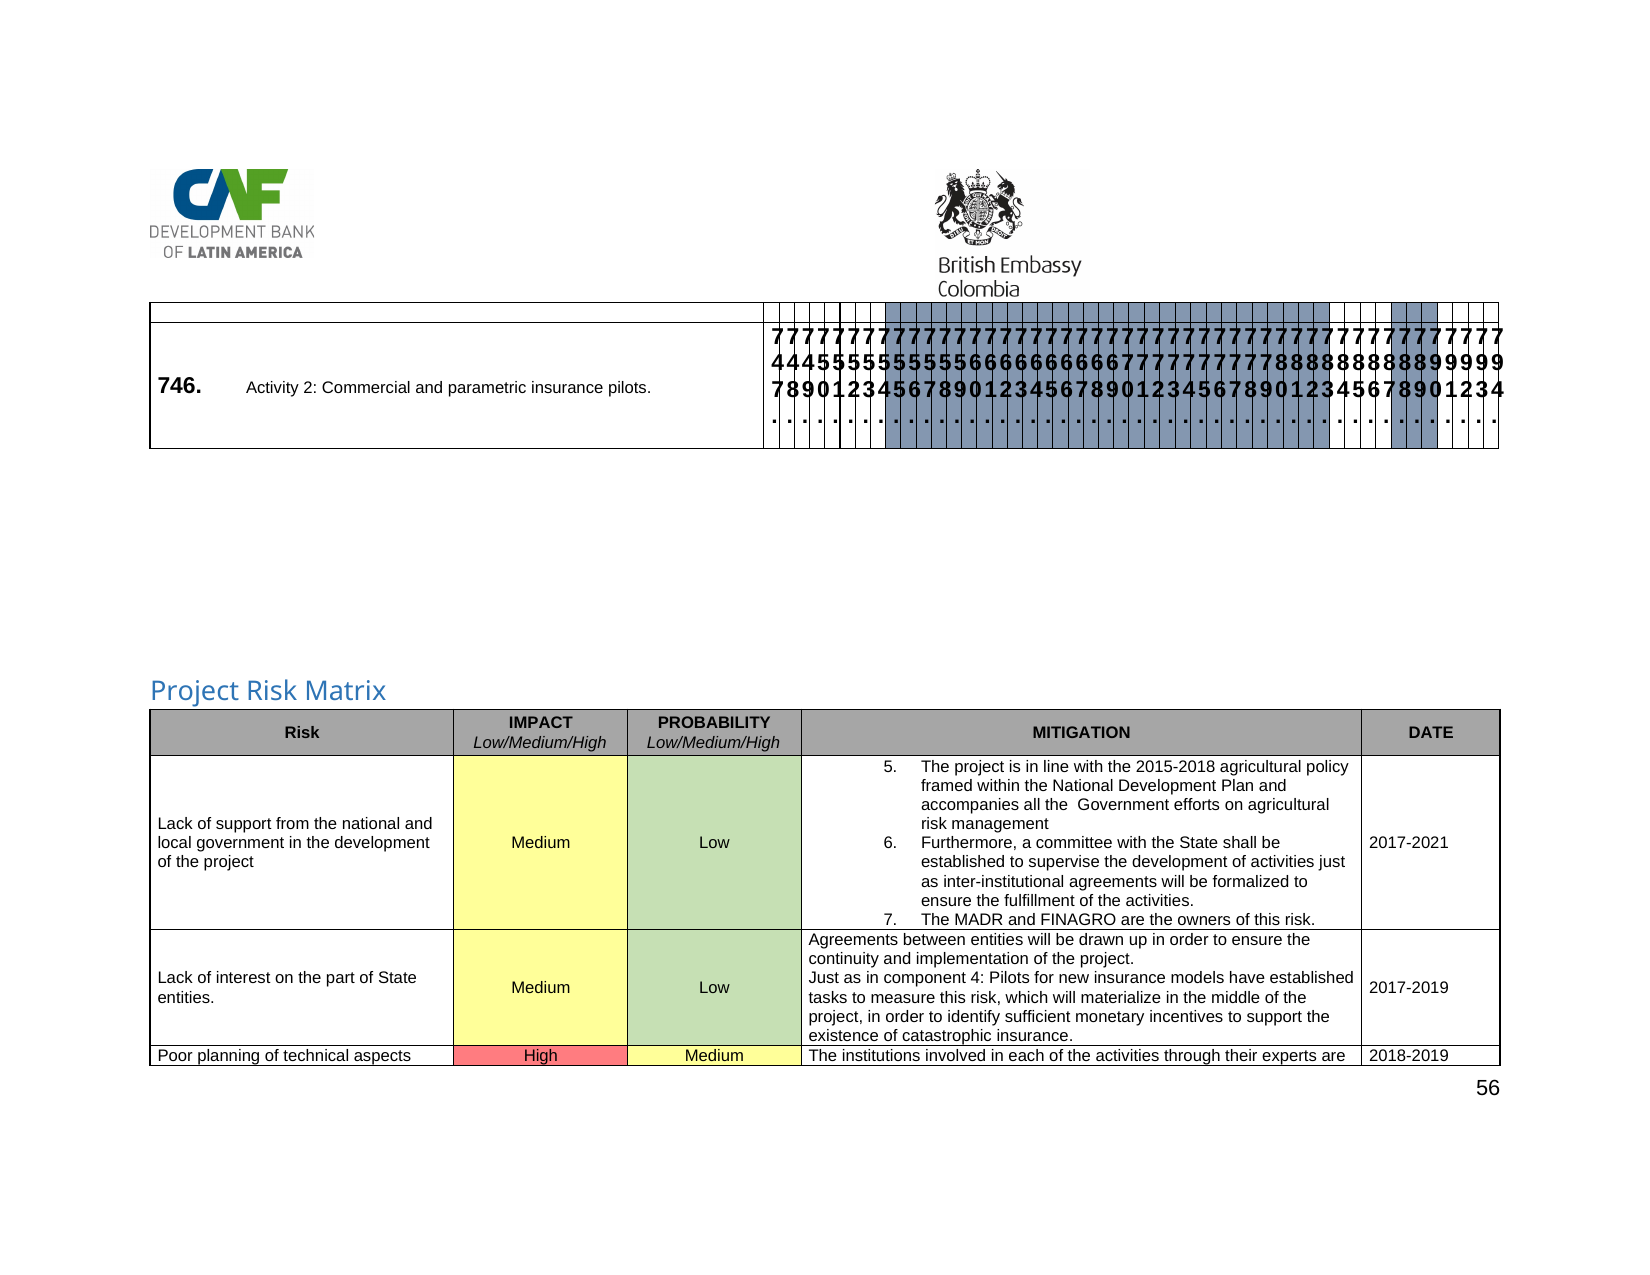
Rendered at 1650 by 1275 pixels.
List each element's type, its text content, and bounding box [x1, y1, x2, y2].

table_cell [1053, 303, 1068, 322]
table_cell [1361, 303, 1375, 322]
table_cell [856, 303, 870, 322]
table_cell Low [628, 930, 801, 1045]
table_cell [1160, 323, 1175, 448]
table_cell [917, 323, 931, 448]
table_cell [1099, 303, 1113, 322]
table_cell [1207, 303, 1221, 322]
table_cell [1129, 303, 1144, 322]
table_cell [1084, 303, 1098, 322]
table_cell [1484, 323, 1498, 448]
table_cell [764, 323, 779, 448]
table_cell [1438, 303, 1452, 322]
table_cell [1314, 323, 1329, 448]
table_cell [1279, 383, 1283, 395]
table_cell [780, 323, 794, 448]
table_cell [1469, 303, 1483, 322]
table_cell [1284, 323, 1298, 448]
table_cell [1268, 323, 1283, 448]
table_cell [1392, 323, 1406, 448]
table_cell [1191, 303, 1206, 322]
table_cell [151, 303, 763, 322]
table_cell [795, 303, 809, 322]
table_cell [993, 303, 1007, 322]
table_cell [1284, 303, 1298, 322]
table_cell [1084, 323, 1098, 448]
table_cell The institutions involved in each of the activities through their experts are [802, 1046, 1361, 1065]
table_cell [1376, 303, 1391, 322]
table_cell [1222, 323, 1236, 448]
table_cell 2017-2021 [1362, 756, 1499, 929]
table_cell [1038, 323, 1052, 448]
table_cell [1237, 323, 1252, 448]
table_cell [1484, 303, 1498, 322]
table_cell [1314, 303, 1329, 322]
table_cell [932, 323, 946, 448]
table_header DATE [1362, 710, 1499, 755]
table_cell Medium [454, 930, 627, 1045]
table_cell [841, 323, 855, 448]
table_cell [1422, 323, 1437, 448]
table_cell [1222, 303, 1236, 322]
table_cell [1145, 303, 1159, 322]
table_cell [1160, 303, 1175, 322]
table_cell [932, 303, 946, 322]
table_cell [886, 303, 900, 322]
table_cell [1053, 323, 1068, 448]
table_cell [977, 303, 992, 322]
table_cell [764, 303, 779, 322]
table_cell [841, 303, 855, 322]
table_cell [1069, 323, 1083, 448]
table_cell [1038, 303, 1052, 322]
table_cell [947, 303, 961, 322]
table_cell Lack of interest on the part of State entities. [151, 930, 453, 1045]
table_cell [901, 323, 916, 448]
table_cell [1191, 323, 1206, 448]
table_cell Agreements between entities will be drawn up in order to ensure the continuity and implementation of the project. Just as in component 4: Pilots for new insurance models have established tasks to measure this risk, which will materialize in the middle of the project, in order to identify sufficient monetary incentives to support the existence of catastrophic insurance. [802, 930, 1361, 1045]
table_cell [1114, 303, 1128, 322]
table_cell [825, 323, 839, 448]
table_cell [871, 323, 885, 448]
table_cell [810, 303, 824, 322]
table_cell [1407, 323, 1421, 448]
table_cell [1345, 303, 1360, 322]
table_cell [825, 303, 839, 322]
table_cell [1438, 323, 1452, 448]
table_cell [1023, 303, 1037, 322]
table_cell [1361, 323, 1375, 448]
table_cell [780, 303, 794, 322]
table_cell [1433, 383, 1437, 395]
table_cell [1469, 323, 1483, 448]
table_cell [1176, 303, 1190, 322]
table_cell Poor planning of technical aspects [151, 1046, 453, 1065]
table_cell 2018-2019 [1362, 1046, 1499, 1065]
table_cell Activity 2: Commercial and parametric insurance pilots. [151, 323, 763, 448]
table_cell Medium [454, 756, 627, 929]
table_cell [1008, 323, 1022, 448]
table_cell [856, 323, 870, 448]
table_cell [1023, 323, 1037, 448]
table_cell [871, 303, 885, 322]
table_cell [1330, 303, 1344, 322]
table_cell [977, 323, 992, 448]
table_cell [917, 303, 931, 322]
table_cell [1253, 323, 1267, 448]
table_cell [1407, 303, 1421, 322]
table_cell [962, 323, 976, 448]
table_cell 2017-2019 [1362, 930, 1499, 1045]
table_cell [1129, 323, 1144, 448]
table_cell The project is in line with the 2015-2018 agricultural policy framed within the National Development Plan and accompanies all the Government efforts on agricultural risk management Furthermore, a committee with the State shall be established to supervise the development of activities just as inter-institutional agreements will be formalized to ensure the fulfillment of the activities. The MADR and FINAGRO are the owners of this risk. [802, 756, 1361, 929]
table_cell [1069, 303, 1083, 322]
table_cell [1299, 303, 1313, 322]
table_cell Lack of support from the national and local government in the development of the project [151, 756, 453, 929]
table_cell [1099, 323, 1113, 448]
table_cell [1299, 323, 1313, 448]
table_cell High [454, 1046, 627, 1065]
table_cell [795, 323, 809, 448]
table_header Risk [151, 710, 453, 755]
table_cell [1176, 323, 1190, 448]
table_cell [1268, 303, 1283, 322]
table_cell [1376, 323, 1391, 448]
table_cell [1453, 303, 1468, 322]
subtitle Project Risk Matrix [150, 672, 1500, 708]
table_cell [1453, 323, 1468, 448]
table_cell [1008, 303, 1022, 322]
table_cell Low [628, 756, 801, 929]
table_header MITIGATION [802, 710, 1361, 755]
table_cell [1114, 323, 1128, 448]
table_cell [1392, 303, 1406, 322]
table_header PROBABILITY Low/Medium/High [628, 710, 801, 755]
table_header IMPACT Low/Medium/High [454, 710, 627, 755]
table_cell [886, 323, 900, 448]
table_cell [947, 323, 961, 448]
table_cell [962, 303, 976, 322]
table_cell [810, 323, 824, 448]
table_cell Medium [628, 1046, 801, 1065]
table_cell [1237, 303, 1252, 322]
table_cell [1422, 303, 1437, 322]
table_cell [1207, 323, 1221, 448]
table_cell [901, 303, 916, 322]
table_cell [1345, 323, 1360, 448]
table_cell [1253, 303, 1267, 322]
table_cell [1330, 323, 1344, 448]
table_cell [993, 323, 1007, 448]
table_cell [1145, 323, 1159, 448]
